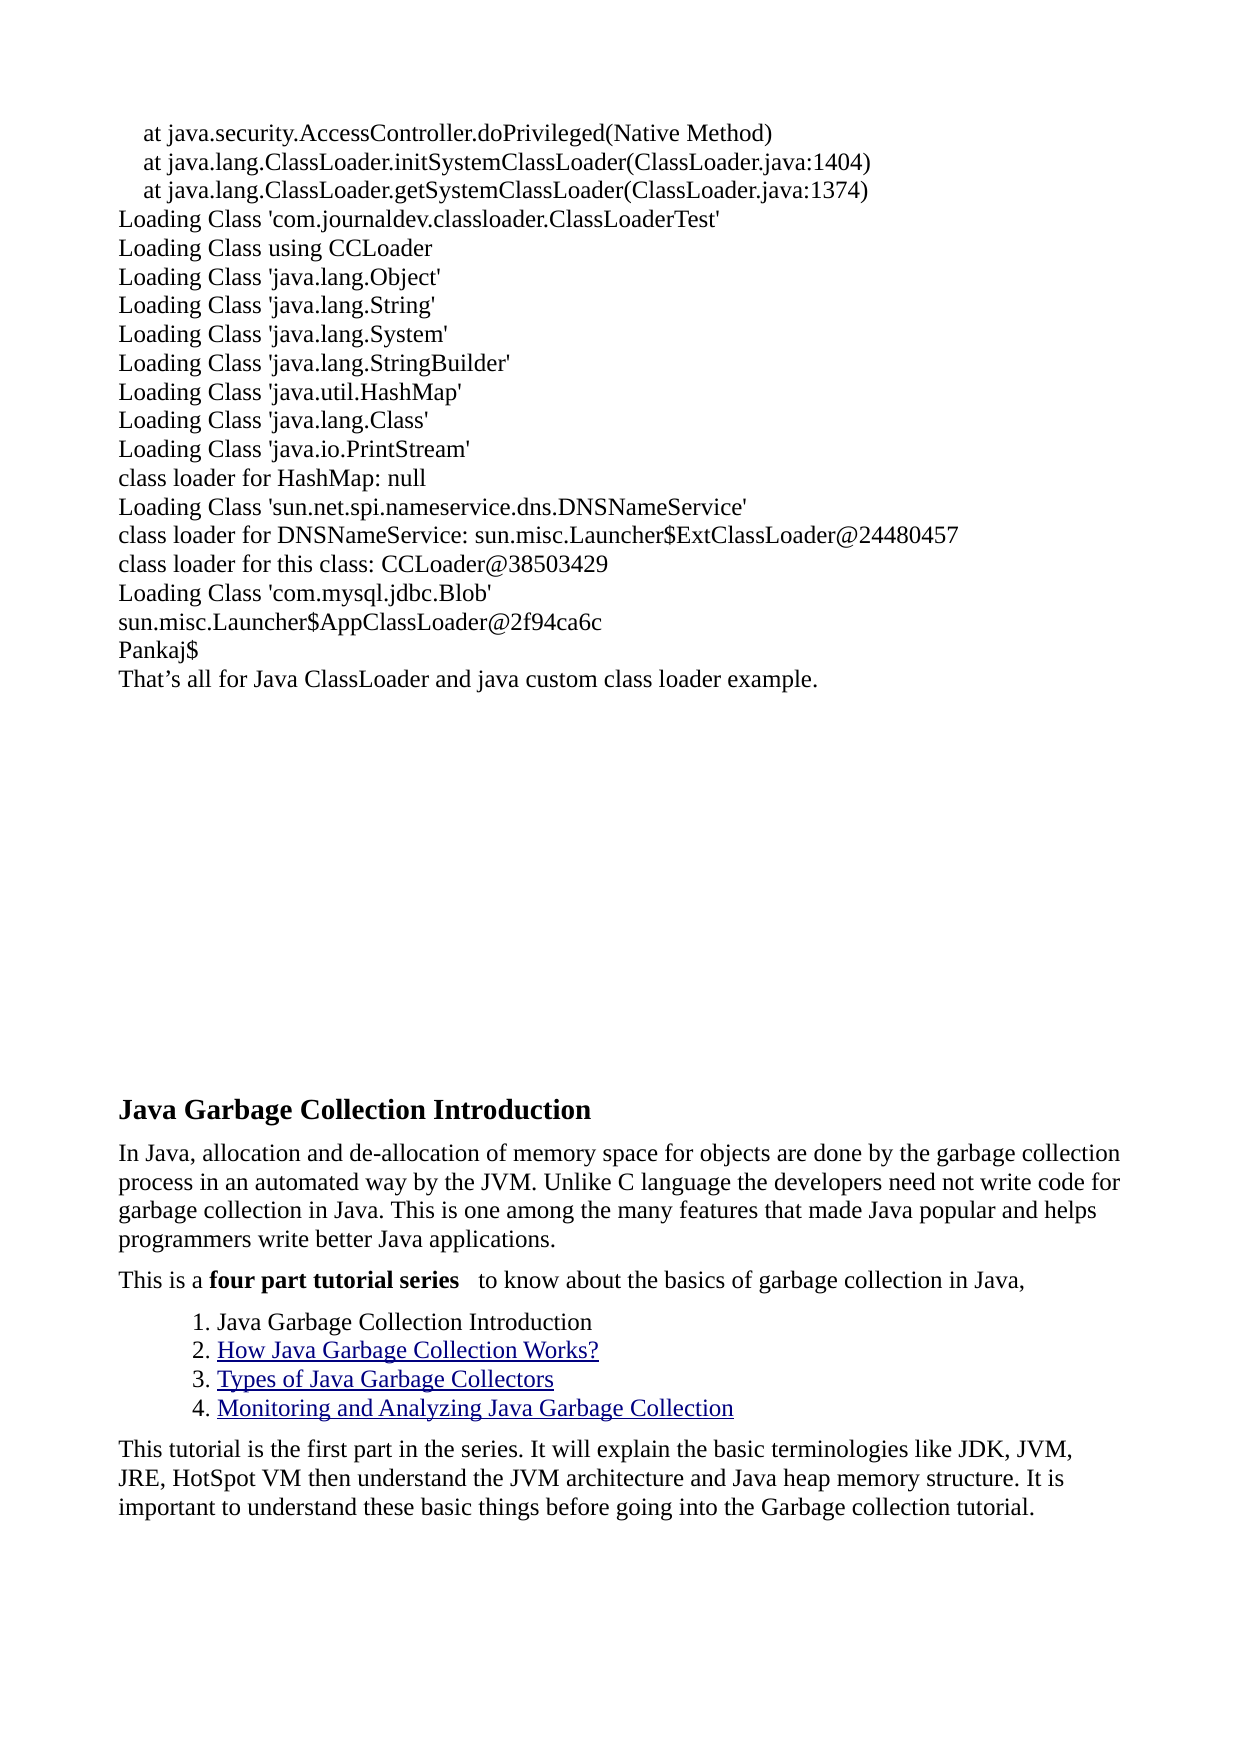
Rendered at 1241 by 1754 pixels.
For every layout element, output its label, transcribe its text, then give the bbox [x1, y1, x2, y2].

text Loading Class using CCLoader [118, 233, 1122, 262]
text Loading Class 'com.mysql.jdbc.Blob' [118, 578, 1122, 607]
text Pankaj$ [118, 636, 1122, 664]
text at java.security.AccessController.doPrivileged(Native Method) [118, 118, 1122, 147]
subtitle Java Garbage Collection Introduction [118, 1092, 1122, 1125]
text Loading Class 'java.lang.Object' [118, 262, 1122, 291]
text class loader for HashMap: null [118, 463, 1122, 492]
text That’s all for Java ClassLoader and java custom class loader example. [118, 664, 1122, 693]
text sun.misc.Launcher$AppClassLoader@2f94ca6c [118, 607, 1122, 636]
list How Java Garbage Collection Works? [118, 1335, 1122, 1364]
text class loader for DNSNameService: sun.misc.Launcher$ExtClassLoader@24480457 [118, 521, 1122, 549]
text In Java, allocation and de-allocation of memory space for objects are done by the garbage collection process in an automated way by the JVM. Unlike C language the developers need not write code for garbage collection in Java. This is one among the many features that made Java popular and helps programmers write better Java applications. [118, 1138, 1122, 1253]
text Loading Class 'java.util.HashMap' [118, 377, 1122, 406]
text Loading Class 'java.lang.Class' [118, 406, 1122, 434]
text This is a four part tutorial series to know about the basics of garbage collection in Java, [118, 1265, 1122, 1294]
text Loading Class 'java.lang.System' [118, 319, 1122, 348]
list Types of Java Garbage Collectors [118, 1364, 1122, 1393]
text Loading Class 'java.lang.String' [118, 291, 1122, 319]
text at java.lang.ClassLoader.initSystemClassLoader(ClassLoader.java:1404) [118, 147, 1122, 176]
text at java.lang.ClassLoader.getSystemClassLoader(ClassLoader.java:1374) [118, 176, 1122, 204]
list Monitoring and Analyzing Java Garbage Collection [118, 1393, 1122, 1422]
text Loading Class 'com.journaldev.classloader.ClassLoaderTest' [118, 204, 1122, 233]
text Loading Class 'java.lang.StringBuilder' [118, 348, 1122, 377]
list Java Garbage Collection Introduction [118, 1307, 1122, 1335]
text Loading Class 'sun.net.spi.nameservice.dns.DNSNameService' [118, 492, 1122, 521]
text Loading Class 'java.io.PrintStream' [118, 434, 1122, 463]
text class loader for this class: CCLoader@38503429 [118, 549, 1122, 578]
text This tutorial is the first part in the series. It will explain the basic terminologies like JDK, JVM, JRE, HotSpot VM then understand the JVM architecture and Java heap memory structure. It is important to understand these basic things before going into the Garbage collection tutorial. [118, 1434, 1122, 1520]
